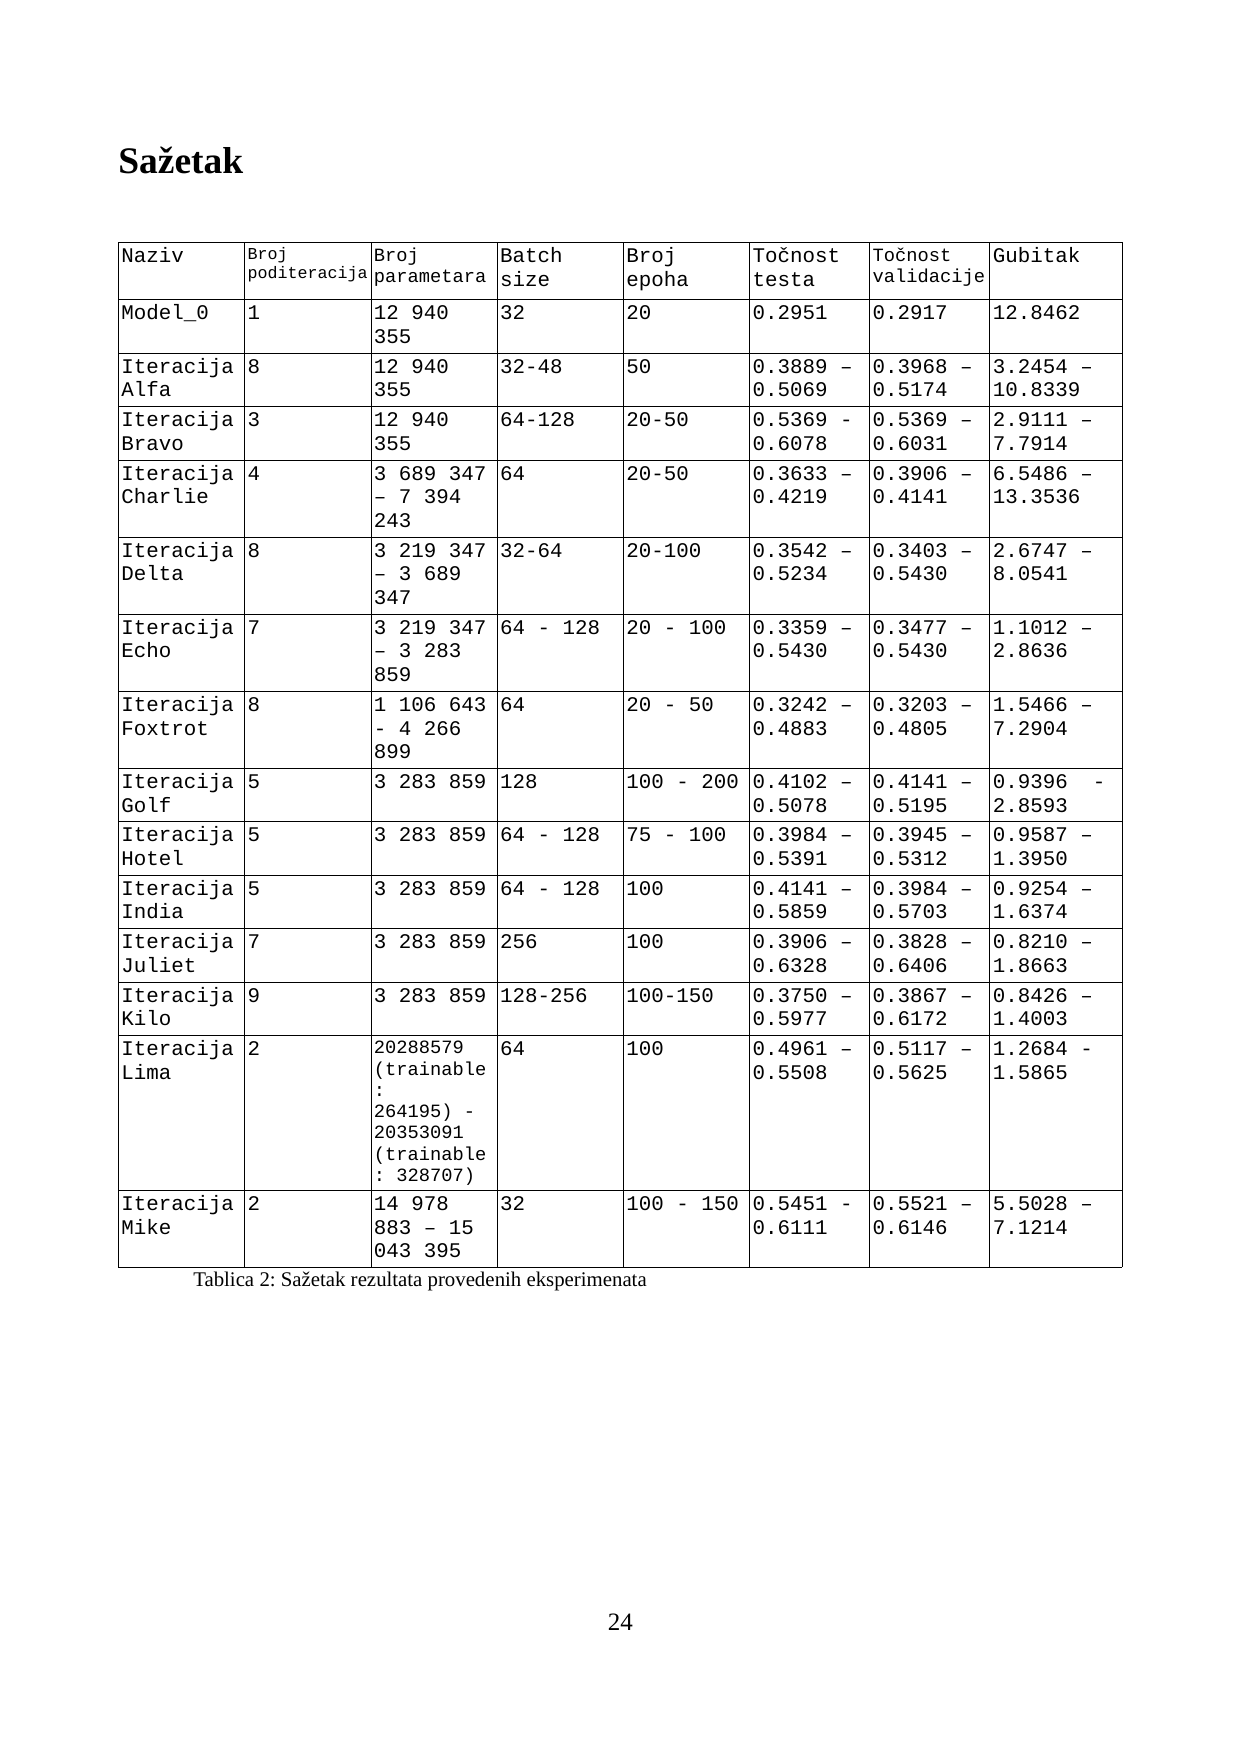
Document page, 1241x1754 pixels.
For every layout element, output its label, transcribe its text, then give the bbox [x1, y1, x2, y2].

table_cell 0.3906 – 0.4141 [870, 461, 989, 537]
table_cell 0.3867 – 0.6172 [870, 983, 989, 1035]
table_cell 32 [498, 300, 623, 353]
table_cell 12.8462 [990, 300, 1122, 353]
table_cell 7 [245, 615, 371, 691]
table_cell 3 283 859 [372, 769, 497, 821]
table_cell Iteracija India [119, 876, 244, 928]
table_header Broj parametara [372, 243, 497, 299]
table_cell 100 - 200 [624, 769, 749, 821]
table_cell 0.8426 – 1.4003 [990, 983, 1122, 1035]
table_cell 100 [624, 876, 749, 928]
table_cell 14 978 883 – 15 043 395 [372, 1191, 497, 1267]
table_cell Iteracija Alfa [119, 354, 244, 406]
table_cell 0.3477 – 0.5430 [870, 615, 989, 691]
table_cell 64 [498, 1036, 623, 1190]
table_cell 20 - 50 [624, 692, 749, 768]
table_cell Iteracija Mike [119, 1191, 244, 1267]
table_cell 0.8210 – 1.8663 [990, 929, 1122, 982]
table_cell 3 219 347 – 3 283 859 [372, 615, 497, 691]
table_cell 64 - 128 [498, 876, 623, 928]
table_cell 12 940 355 [372, 354, 497, 406]
table_cell 64 [498, 461, 623, 537]
table_cell 2 [245, 1191, 371, 1267]
table_cell 100 [624, 929, 749, 982]
table_cell 0.5117 – 0.5625 [870, 1036, 989, 1190]
list Tablica 2: Sažetak rezultata provedenih eksperimenata [156, 1268, 1122, 1291]
table_cell Iteracija Echo [119, 615, 244, 691]
table_cell 0.3203 – 0.4805 [870, 692, 989, 768]
table_cell 6.5486 – 13.3536 [990, 461, 1122, 537]
table_cell 20-100 [624, 538, 749, 614]
table_cell 75 - 100 [624, 822, 749, 875]
table_header Broj poditeracija [245, 243, 371, 299]
table_header Broj epoha [624, 243, 749, 299]
table_cell Iteracija Juliet [119, 929, 244, 982]
table_cell 0.3906 – 0.6328 [750, 929, 869, 982]
table_cell 100 [624, 1036, 749, 1190]
table_cell 9 [245, 983, 371, 1035]
table_cell 64 [498, 692, 623, 768]
table_cell 5.5028 – 7.1214 [990, 1191, 1122, 1267]
table_cell 12 940 355 [372, 407, 497, 459]
table_header Naziv [119, 243, 244, 299]
table_cell 0.9396 - 2.8593 [990, 769, 1122, 821]
table_cell 32-64 [498, 538, 623, 614]
table_cell 0.3984 – 0.5391 [750, 822, 869, 875]
table_cell 0.3359 – 0.5430 [750, 615, 869, 691]
table_cell 7 [245, 929, 371, 982]
table_cell 32-48 [498, 354, 623, 406]
table_cell 3.2454 – 10.8339 [990, 354, 1122, 406]
table_cell 0.5369 - 0.6078 [750, 407, 869, 459]
table_cell 0.3984 – 0.5703 [870, 876, 989, 928]
table_cell 0.3542 – 0.5234 [750, 538, 869, 614]
table_cell Iteracija Hotel [119, 822, 244, 875]
table_cell 2.9111 – 7.7914 [990, 407, 1122, 459]
table_cell 64 - 128 [498, 822, 623, 875]
table_cell 0.3828 – 0.6406 [870, 929, 989, 982]
table_cell Iteracija Golf [119, 769, 244, 821]
table_cell 3 689 347 – 7 394 243 [372, 461, 497, 537]
table_cell Iteracija Lima [119, 1036, 244, 1190]
table_cell 0.3242 – 0.4883 [750, 692, 869, 768]
table_cell 0.4141 – 0.5859 [750, 876, 869, 928]
table_cell Iteracija Charlie [119, 461, 244, 537]
table_cell 0.4141 – 0.5195 [870, 769, 989, 821]
table_cell 64-128 [498, 407, 623, 459]
table_cell 2.6747 – 8.0541 [990, 538, 1122, 614]
table_cell 0.9254 – 1.6374 [990, 876, 1122, 928]
table_header Točnost testa [750, 243, 869, 299]
table_cell 0.9587 – 1.3950 [990, 822, 1122, 875]
table_cell 1.2684 - 1.5865 [990, 1036, 1122, 1190]
table_cell 0.5521 – 0.6146 [870, 1191, 989, 1267]
table_cell 0.4961 – 0.5508 [750, 1036, 869, 1190]
table_cell 100-150 [624, 983, 749, 1035]
table_cell 0.3945 – 0.5312 [870, 822, 989, 875]
table_cell 8 [245, 354, 371, 406]
table_cell 128 [498, 769, 623, 821]
table_cell 0.2951 [750, 300, 869, 353]
table_cell 64 - 128 [498, 615, 623, 691]
table_cell 5 [245, 876, 371, 928]
table_cell 20 - 100 [624, 615, 749, 691]
table_header Batch size [498, 243, 623, 299]
table_cell 12 940 355 [372, 300, 497, 353]
table_cell 3 283 859 [372, 929, 497, 982]
table_cell 3 [245, 407, 371, 459]
table_cell 20288579 (trainable: 264195) - 20353091 (trainable: 328707) [372, 1036, 497, 1190]
table_cell 0.3633 – 0.4219 [750, 461, 869, 537]
table_cell 3 283 859 [372, 983, 497, 1035]
table_cell Iteracija Foxtrot [119, 692, 244, 768]
table_cell 5 [245, 769, 371, 821]
table_cell Iteracija Kilo [119, 983, 244, 1035]
table_cell 100 - 150 [624, 1191, 749, 1267]
table_cell 256 [498, 929, 623, 982]
table_cell 0.4102 – 0.5078 [750, 769, 869, 821]
table_header Točnost validacije [870, 243, 989, 299]
table_cell 0.3750 – 0.5977 [750, 983, 869, 1035]
table_cell Iteracija Delta [119, 538, 244, 614]
table_cell 0.3889 – 0.5069 [750, 354, 869, 406]
table_cell Model_0 [119, 300, 244, 353]
table_cell Iteracija Bravo [119, 407, 244, 459]
table_cell 1.5466 – 7.2904 [990, 692, 1122, 768]
table_cell 1 [245, 300, 371, 353]
table_cell 0.5369 – 0.6031 [870, 407, 989, 459]
table_cell 3 283 859 [372, 822, 497, 875]
table_header Gubitak [990, 243, 1122, 299]
table_cell 8 [245, 692, 371, 768]
table_cell 4 [245, 461, 371, 537]
table_cell 3 219 347 – 3 689 347 [372, 538, 497, 614]
table_cell 2 [245, 1036, 371, 1190]
table_cell 0.3403 – 0.5430 [870, 538, 989, 614]
table_cell 20-50 [624, 407, 749, 459]
table_cell 0.3968 – 0.5174 [870, 354, 989, 406]
table_cell 8 [245, 538, 371, 614]
table_cell 1 106 643 - 4 266 899 [372, 692, 497, 768]
table_cell 20-50 [624, 461, 749, 537]
table_cell 20 [624, 300, 749, 353]
subtitle Sažetak [118, 139, 1122, 182]
table_cell 0.2917 [870, 300, 989, 353]
table_cell 128-256 [498, 983, 623, 1035]
table_cell 3 283 859 [372, 876, 497, 928]
table_cell 0.5451 - 0.6111 [750, 1191, 869, 1267]
table_cell 32 [498, 1191, 623, 1267]
table_cell 1.1012 – 2.8636 [990, 615, 1122, 691]
table_cell 5 [245, 822, 371, 875]
table_cell 50 [624, 354, 749, 406]
